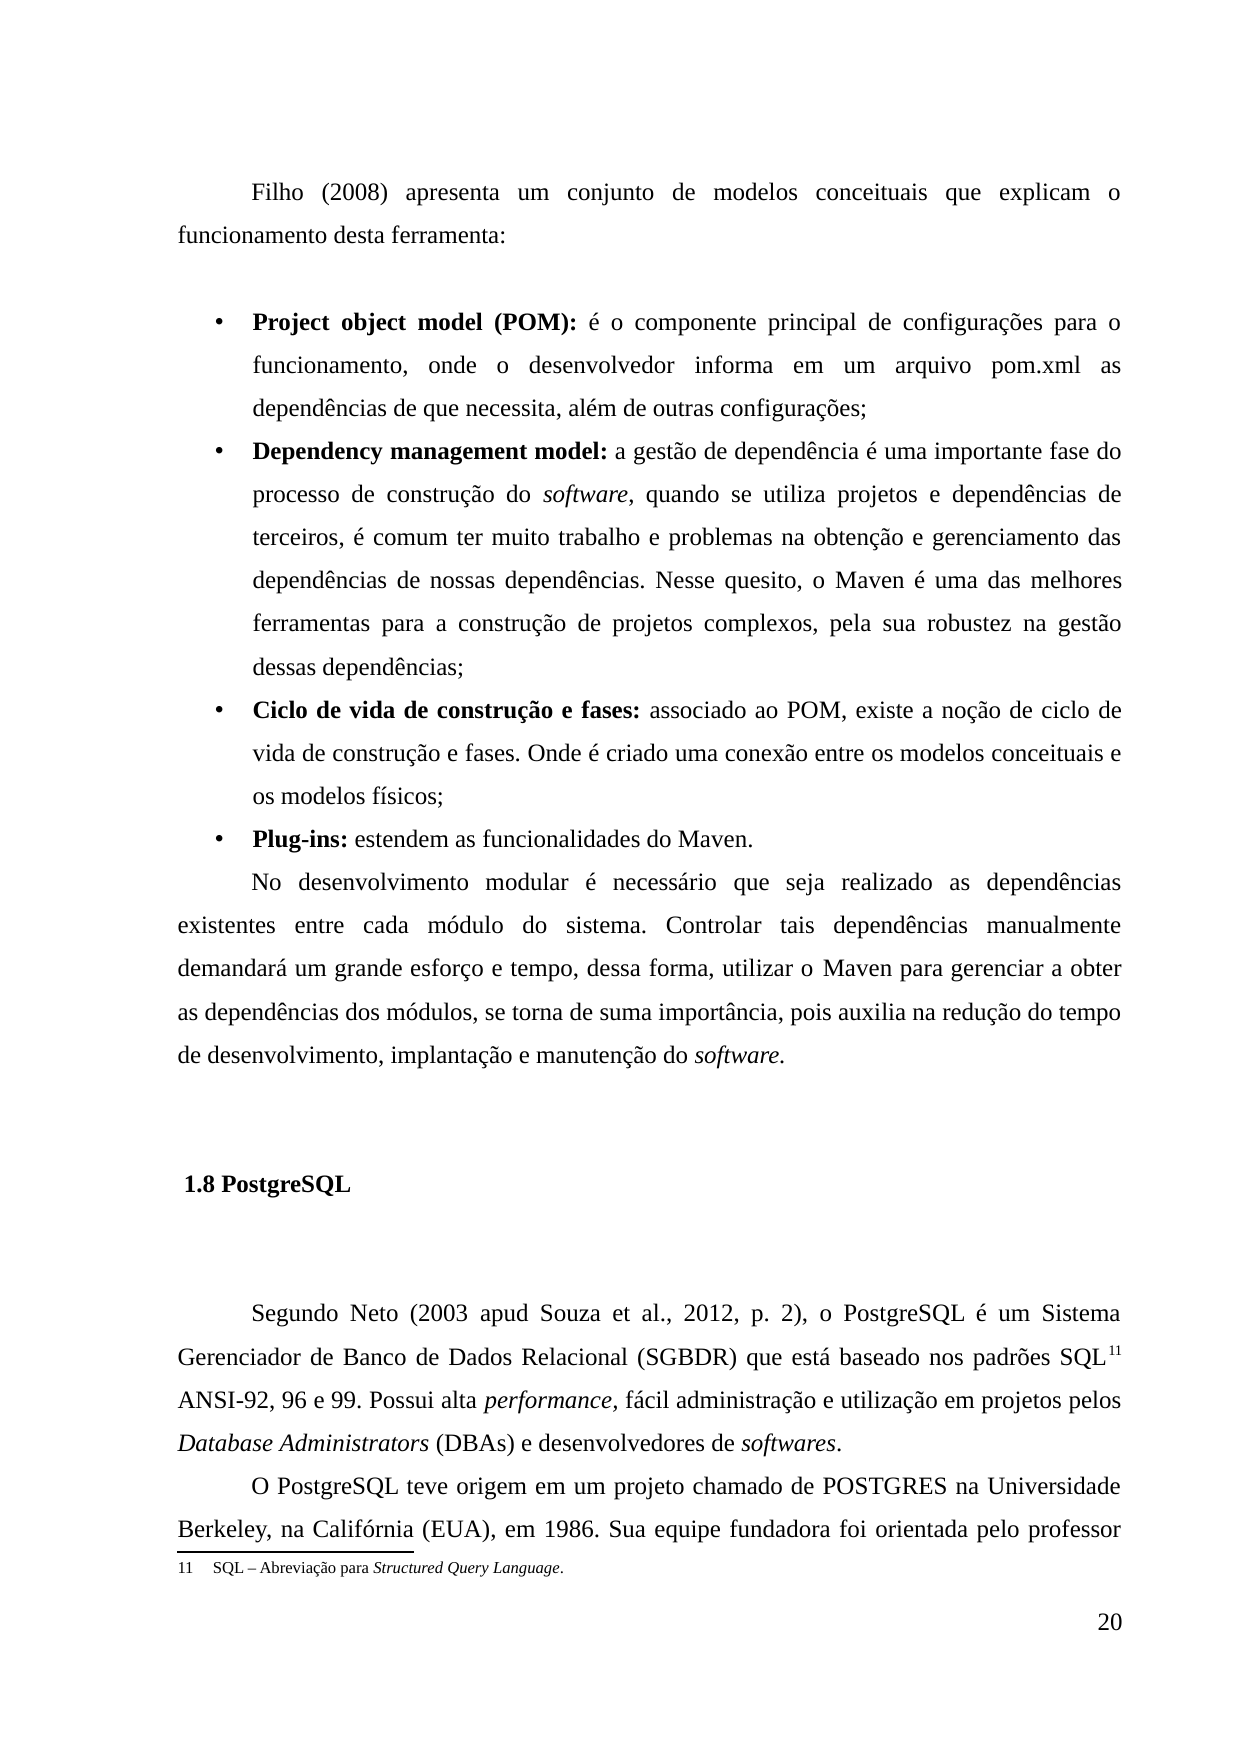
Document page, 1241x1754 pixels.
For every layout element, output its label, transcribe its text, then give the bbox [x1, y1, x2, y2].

subtitle PostgreSQL [177, 1169, 1122, 1198]
list Ciclo de vida de construção e fases: associado ao POM, existe a noção de ciclo de vida de construção e fases. Onde é criado uma conexão entre os modelos conceituais e os modelos físicos; [215, 695, 1122, 810]
text No desenvolvimento modular é necessário que seja realizado as dependências existentes entre cada módulo do sistema. Controlar tais dependências manualmente demandará um grande esforço e tempo, dessa forma, utilizar o Maven para gerenciar a obter as dependências dos módulos, se torna de suma importância, pois auxilia na redução do tempo de desenvolvimento, implantação e manutenção do software. [177, 867, 1122, 1068]
list Plug-ins: estendem as funcionalidades do Maven. [215, 824, 1122, 853]
text Segundo Neto (2003 apud Souza et al., 2012, p. 2), o PostgreSQL é um Sistema Gerenciador de Banco de Dados Relacional (SGBDR) que está baseado nos padrões SQL ANSI-92, 96 e 99. Possui alta performance, fácil administração e utilização em projetos pelos Database Administrators (DBAs) e desenvolvedores de softwares. [177, 1298, 1122, 1457]
text Filho (2008) apresenta um conjunto de modelos conceituais que explicam o funcionamento desta ferramenta: [177, 177, 1122, 249]
text SQL – Abreviação para Structured Query Language. [177, 1558, 1122, 1577]
text O PostgreSQL teve origem em um projeto chamado de POSTGRES na Universidade Berkeley, na Califórnia (EUA), em 1986. Sua equipe fundadora foi orientada pelo professor [177, 1471, 1122, 1543]
list Project object model (POM): é o componente principal de configurações para o funcionamento, onde o desenvolvedor informa em um arquivo pom.xml as dependências de que necessita, além de outras configurações; [215, 307, 1122, 422]
list Dependency management model: a gestão de dependência é uma importante fase do processo de construção do software, quando se utiliza projetos e dependências de terceiros, é comum ter muito trabalho e problemas na obtenção e gerenciamento das dependências de nossas dependências. Nesse quesito, o Maven é uma das melhores ferramentas para a construção de projetos complexos, pela sua robustez na gestão dessas dependências; [215, 436, 1122, 680]
